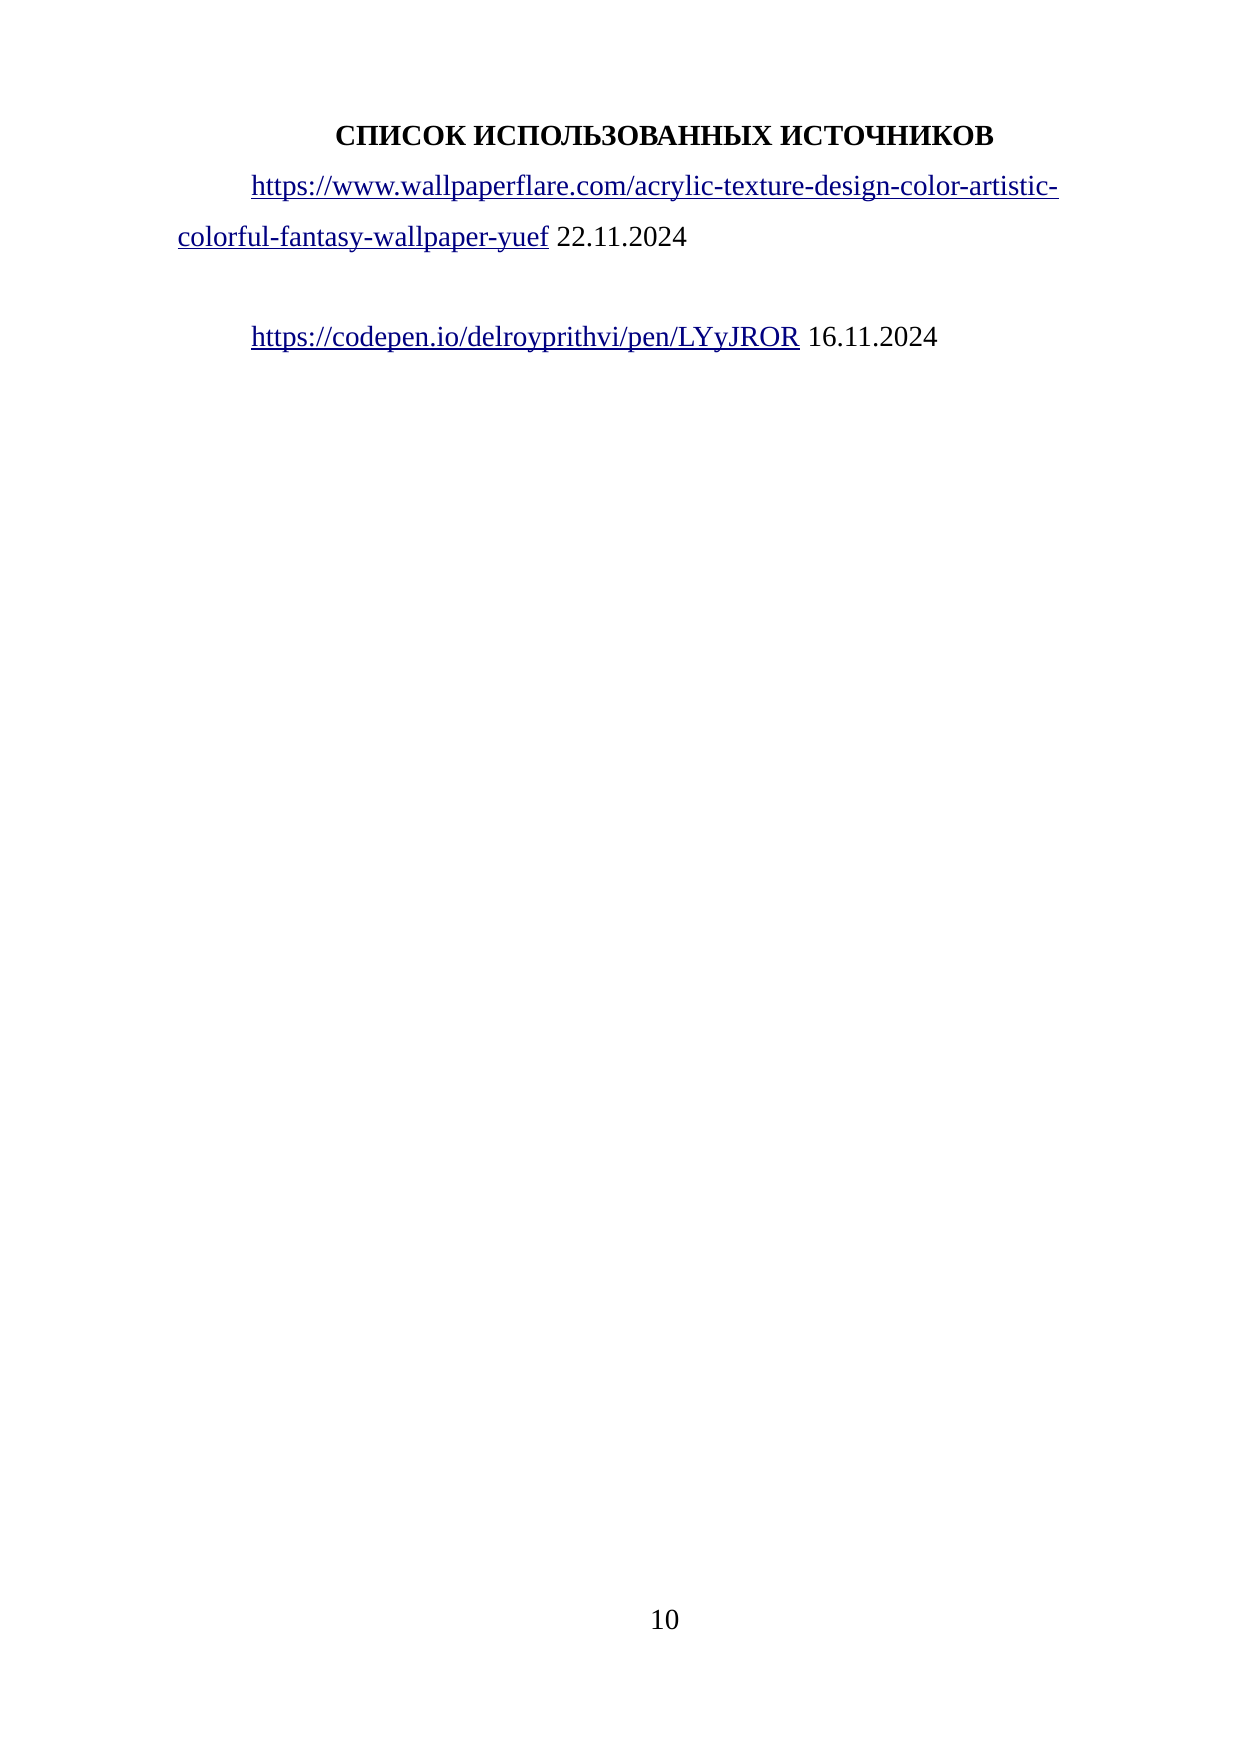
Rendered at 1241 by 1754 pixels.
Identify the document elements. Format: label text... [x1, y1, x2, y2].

text https://www.wallpaperflare.com/acrylic-texture-design-color-artistic-colorful-fantasy-wallpaper-yuef 22.11.2024 [177, 168, 1152, 252]
text https://codepen.io/delroyprithvi/pen/LYyJROR 16.11.2024 [177, 319, 1152, 353]
subtitle СПИСОК ИСПОЛЬЗОВАННЫХ ИСТОЧНИКОВ [177, 118, 1152, 152]
